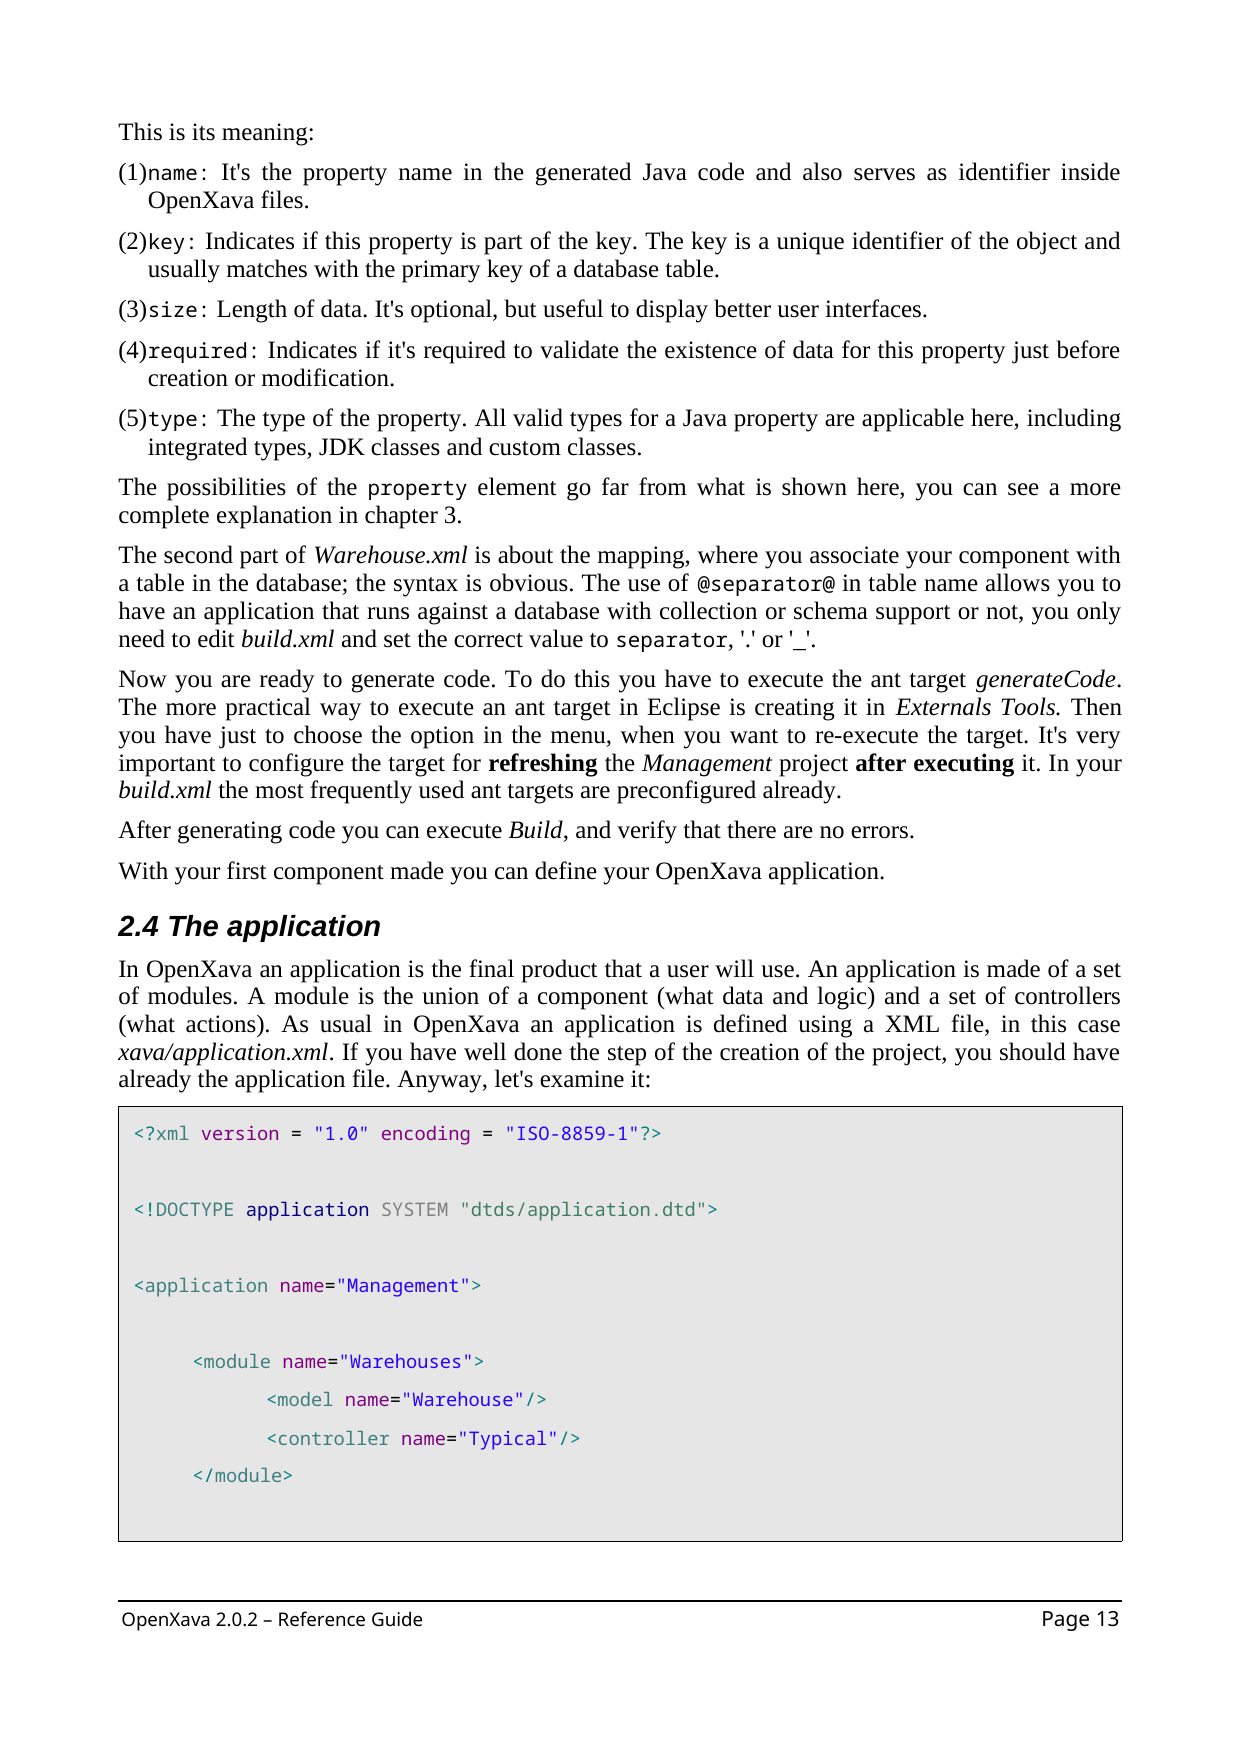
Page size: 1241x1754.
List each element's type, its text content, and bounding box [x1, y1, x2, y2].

text After generating code you can execute Build, and verify that there are no errors. [118, 817, 1122, 844]
list key: Indicates if this property is part of the key. The key is a unique identifier of the object and usually matches with the primary key of a database table. [118, 227, 1122, 283]
text This is its meaning: [118, 118, 1122, 146]
text With your first component made you can define your OpenXava application. [118, 857, 1122, 884]
text Now you are ready to generate code. To do this you have to execute the ant target generateCode. The more practical way to execute an ant target in Eclipse is creating it in Externals Tools. Then you have just to choose the option in the menu, when you want to re-execute the target. It's very important to configure the target for refreshing the Management project after executing it. In your build.xml the most frequently used ant targets are preconfigured already. [118, 666, 1122, 804]
text <application name="Management"> [119, 1258, 1122, 1296]
text The second part of Warehouse.xml is about the mapping, where you associate your component with a table in the database; the syntax is obvious. The use of @separator@ in table name allows you to have an application that runs against a database with collection or schema support or not, you only need to edit build.xml and set the correct value to separator, '.' or '_'. [118, 541, 1122, 653]
text The possibilities of the property element go far from what is shown here, you can see a more complete explanation in chapter 3. [118, 473, 1122, 529]
text <model name="Warehouse"/> [119, 1372, 1122, 1410]
list required: Indicates if it's required to validate the existence of data for this property just before creation or modification. [118, 336, 1122, 392]
text In OpenXava an application is the final product that a user will use. An application is made of a set of modules. A module is the union of a component (what data and logic) and a set of controllers (what actions). As usual in OpenXava an application is defined using a XML file, in this case xava/application.xml. If you have well done the step of the creation of the project, you should have already the application file. Anyway, let's examine it: [118, 955, 1122, 1093]
list type: The type of the property. All valid types for a Java property are applicable here, including integrated types, JDK classes and custom classes. [118, 404, 1122, 460]
text <controller name="Typical"/> [119, 1410, 1122, 1448]
text <!DOCTYPE application SYSTEM "dtds/application.dtd"> [119, 1182, 1122, 1220]
text </module> [119, 1448, 1122, 1486]
list name: It's the property name in the generated Java code and also serves as identifier inside OpenXava files. [118, 158, 1122, 214]
text <module name="Warehouses"> [119, 1334, 1122, 1372]
text <?xml version = "1.0" encoding = "ISO-8859-1"?> [119, 1107, 1122, 1144]
subtitle The application [118, 909, 1122, 942]
list size: Length of data. It's optional, but useful to display better user interfaces. [118, 295, 1122, 323]
